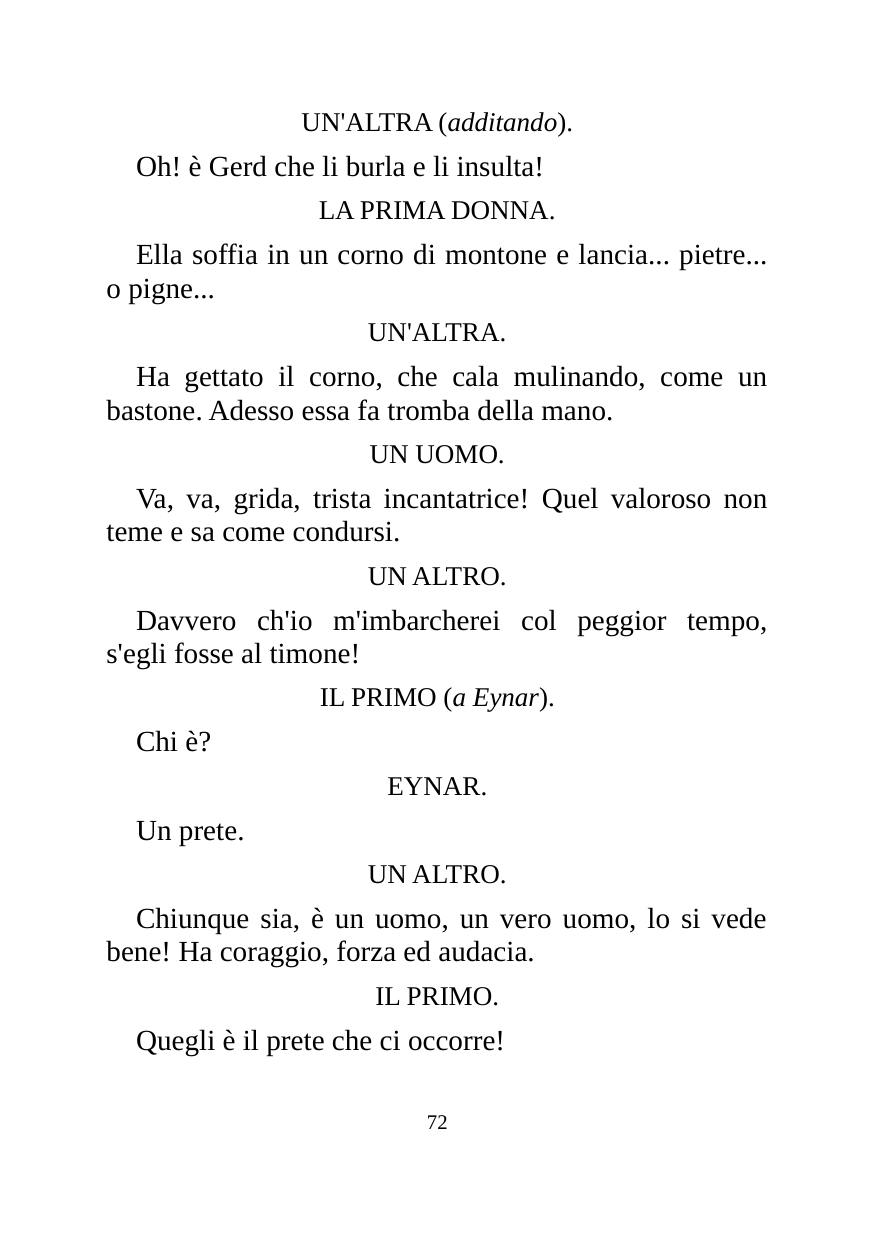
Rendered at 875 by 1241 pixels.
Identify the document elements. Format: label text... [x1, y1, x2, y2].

text Ella soffia in un corno di montone e lancia... pietre... o pigne... [106, 237, 768, 304]
text Quegli è il prete che ci occorre! [106, 1023, 768, 1056]
text Chiunque sia, è un uomo, un vero uomo, lo si vede bene! Ha coraggio, forza ed audacia. [106, 901, 768, 968]
text EYNAR. [106, 770, 768, 801]
text LA PRIMA DONNA. [106, 194, 768, 226]
text Chi è? [106, 724, 768, 758]
text Un prete. [106, 813, 768, 846]
text UN UOMO. [106, 438, 768, 469]
text IL PRIMO. [106, 980, 768, 1011]
text UN'ALTRA. [106, 316, 768, 347]
text Davvero ch'io m'imbarcherei col peggior tempo, s'egli fosse al timone! [106, 603, 768, 670]
text UN ALTRO. [106, 858, 768, 889]
text Oh! è Gerd che li burla e li insulta! [106, 149, 768, 183]
text UN'ALTRA (additando). [106, 106, 768, 137]
text Ha gettato il corno, che cala mulinando, come un bastone. Adesso essa fa tromba della mano. [106, 359, 768, 426]
text UN ALTRO. [106, 560, 768, 591]
text Va, va, grida, trista incantatrice! Quel valoroso non teme e sa come condursi. [106, 481, 768, 548]
text IL PRIMO (a Eynar). [106, 682, 768, 713]
